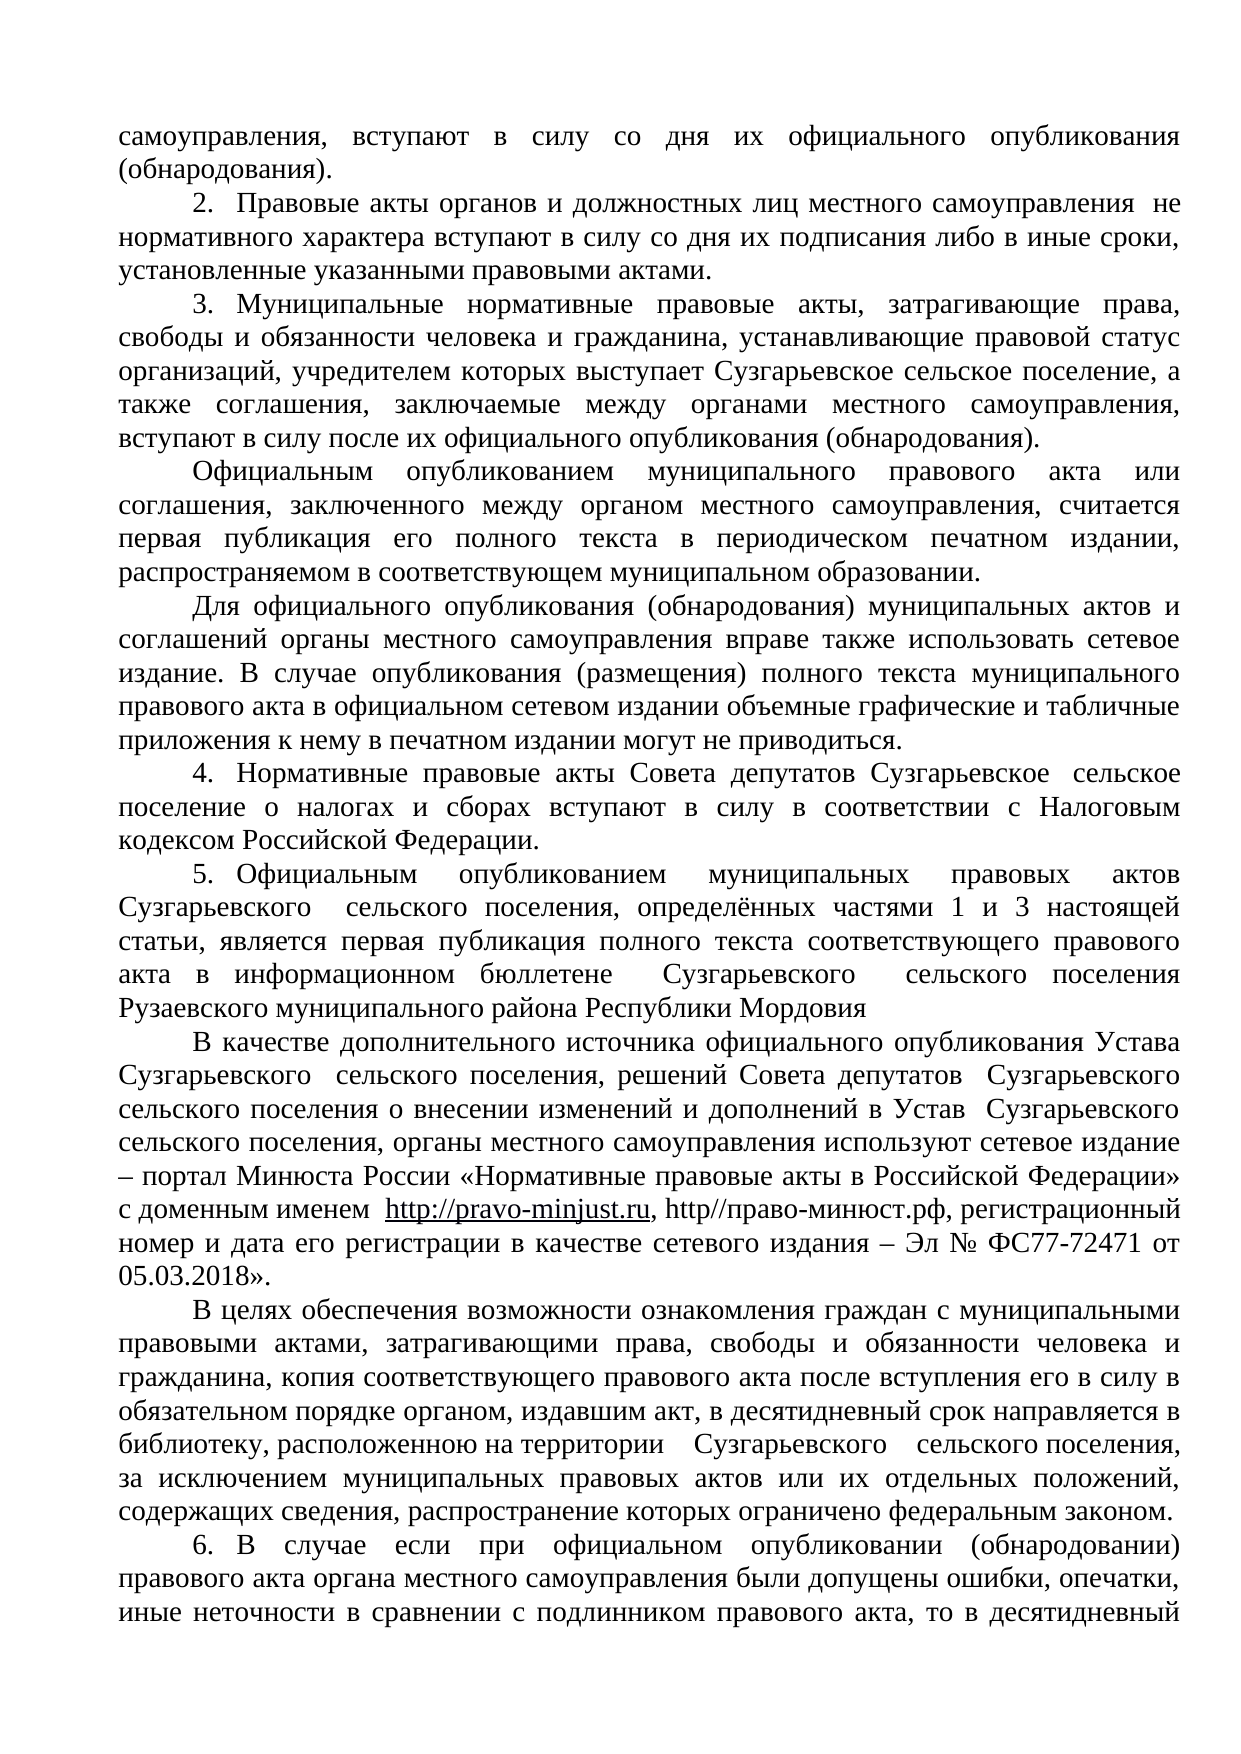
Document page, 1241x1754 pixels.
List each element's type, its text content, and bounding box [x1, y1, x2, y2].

text В целях обеспечения возможности ознакомления граждан с муниципальными правовыми актами, затрагивающими права, свободы и обязанности человека и гражданина, копия соответствующего правового акта после вступления его в силу в обязательном порядке органом, издавшим акт, в десятидневный срок направляется в библиотеку, расположенною на территории Сузгарьевского сельского поселения, за исключением муниципальных правовых актов или их отдельных положений, содержащих сведения, распространение которых ограничено федеральным законом. [118, 1292, 1181, 1527]
text Официальным опубликованием муниципального правового акта или соглашения, заключенного между органом местного самоуправления, считается первая публикация его полного текста в периодическом печатном издании, распространяемом в соответствующем муниципальном образовании. [118, 453, 1181, 588]
text Для официального опубликования (обнародования) муниципальных актов и соглашений органы местного самоуправления вправе также использовать сетевое издание. В случае опубликования (размещения) полного текста муниципального правового акта в официальном сетевом издании объемные графические и табличные приложения к нему в печатном издании могут не приводиться. [118, 588, 1181, 755]
list В случае если при официальном опубликовании (обнародовании) правового акта органа местного самоуправления были допущены ошибки, опечатки, иные неточности в сравнении с подлинником правового акта, то в десятидневный [118, 1527, 1181, 1627]
list Нормативные правовые акты Совета депутатов Сузгарьевское сельское поселение о налогах и сборах вступают в силу в соответствии с Налоговым кодексом Российской Федерации. [118, 755, 1181, 856]
list самоуправления, вступают в силу со дня их официального опубликования (обнародования). [118, 118, 1181, 185]
list Муниципальные нормативные правовые акты, затрагивающие права, свободы и обязанности человека и гражданина, устанавливающие правовой статус организаций, учредителем которых выступает Сузгарьевское сельское поселение, а также соглашения, заключаемые между органами местного самоуправления, вступают в силу после их официального опубликования (обнародования). [118, 286, 1181, 453]
list Официальным опубликованием муниципальных правовых актов Сузгарьевского сельского поселения, определённых частями 1 и 3 настоящей статьи, является первая публикация полного текста соответствующего правового акта в информационном бюллетене Сузгарьевского сельского поселения Рузаевского муниципального района Республики Мордовия [118, 856, 1181, 1024]
list Правовые акты органов и должностных лиц местного самоуправления не нормативного характера вступают в силу со дня их подписания либо в иные сроки, установленные указанными правовыми актами. [118, 185, 1181, 286]
list В качестве дополнительного источника официального опубликования Устава Сузгарьевского сельского поселения, решений Совета депутатов Сузгарьевского сельского поселения о внесении изменений и дополнений в Устав Сузгарьевского сельского поселения, органы местного самоуправления используют сетевое издание – портал Минюста России «Нормативные правовые акты в Российской Федерации» с доменным именем http://pravo-minjust.ru, http//право-минюст.рф, регистрационный номер и дата его регистрации в качестве сетевого издания – Эл № ФС77-72471 от 05.03.2018». [118, 1024, 1181, 1292]
